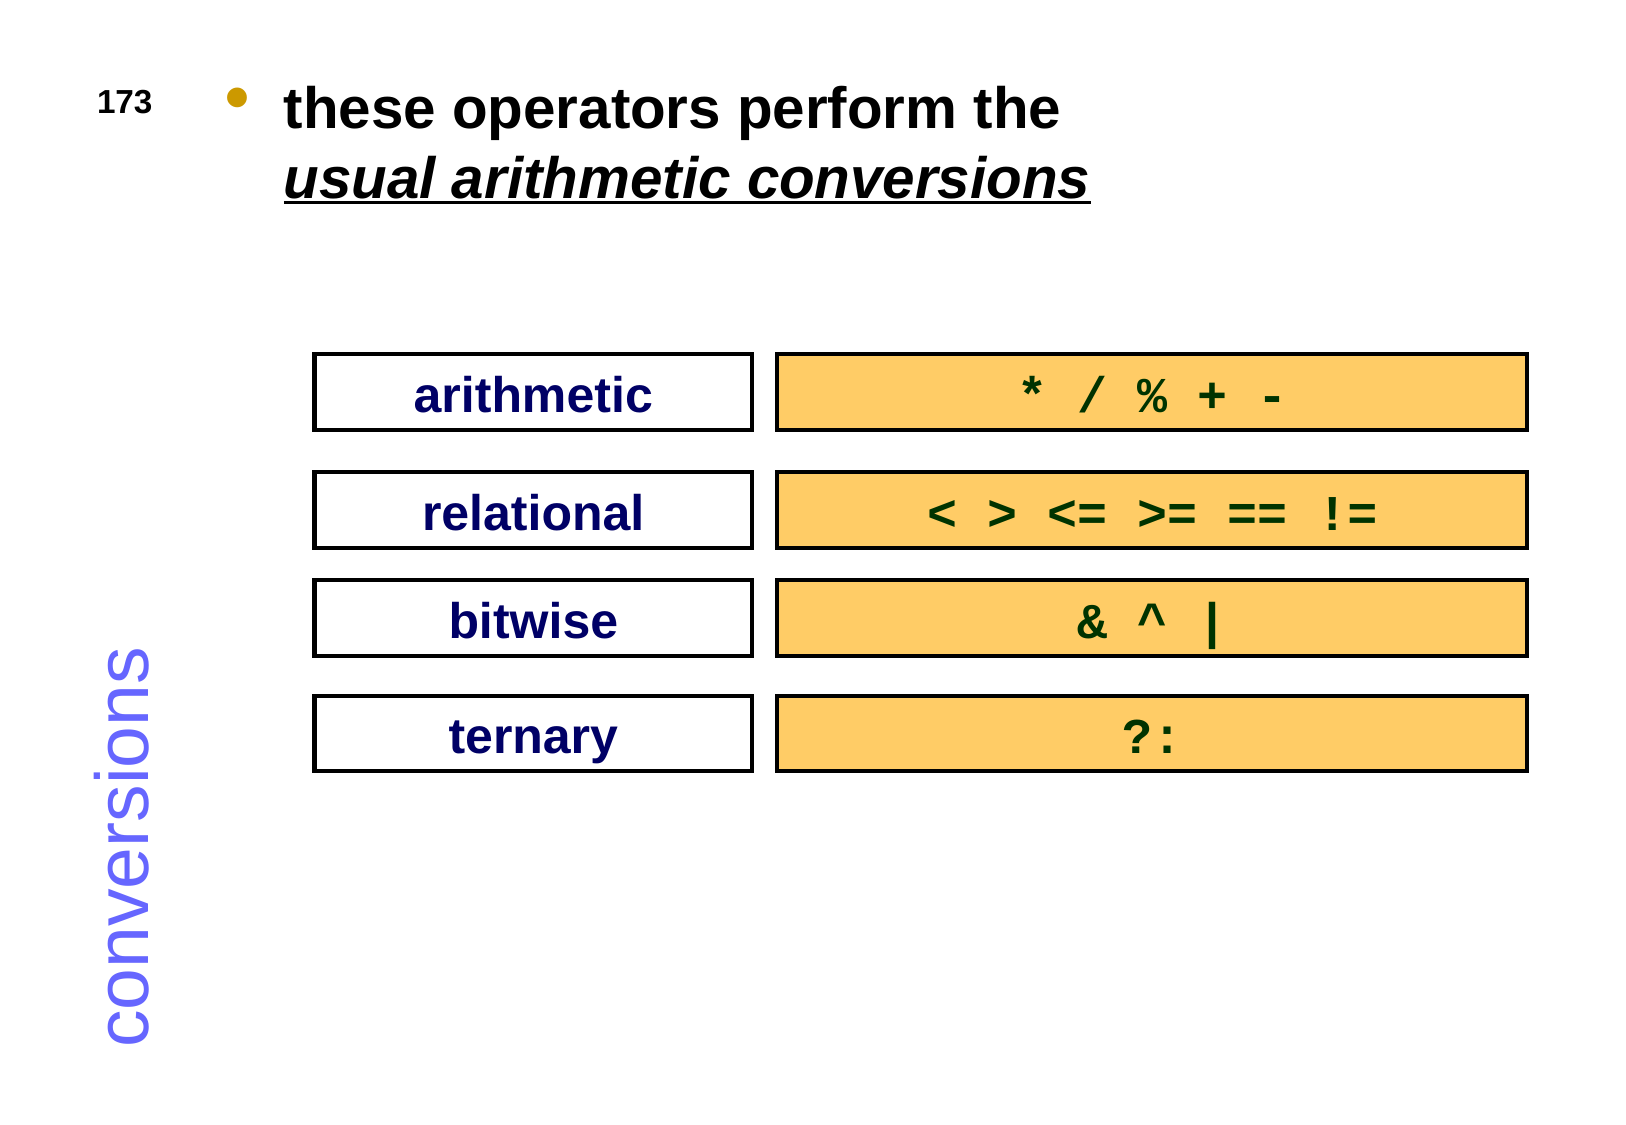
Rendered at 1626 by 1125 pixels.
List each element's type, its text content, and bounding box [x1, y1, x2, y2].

title conversions [50, 187, 188, 1063]
list these operators perform the usual arithmetic conversions [212, 62, 1545, 1063]
